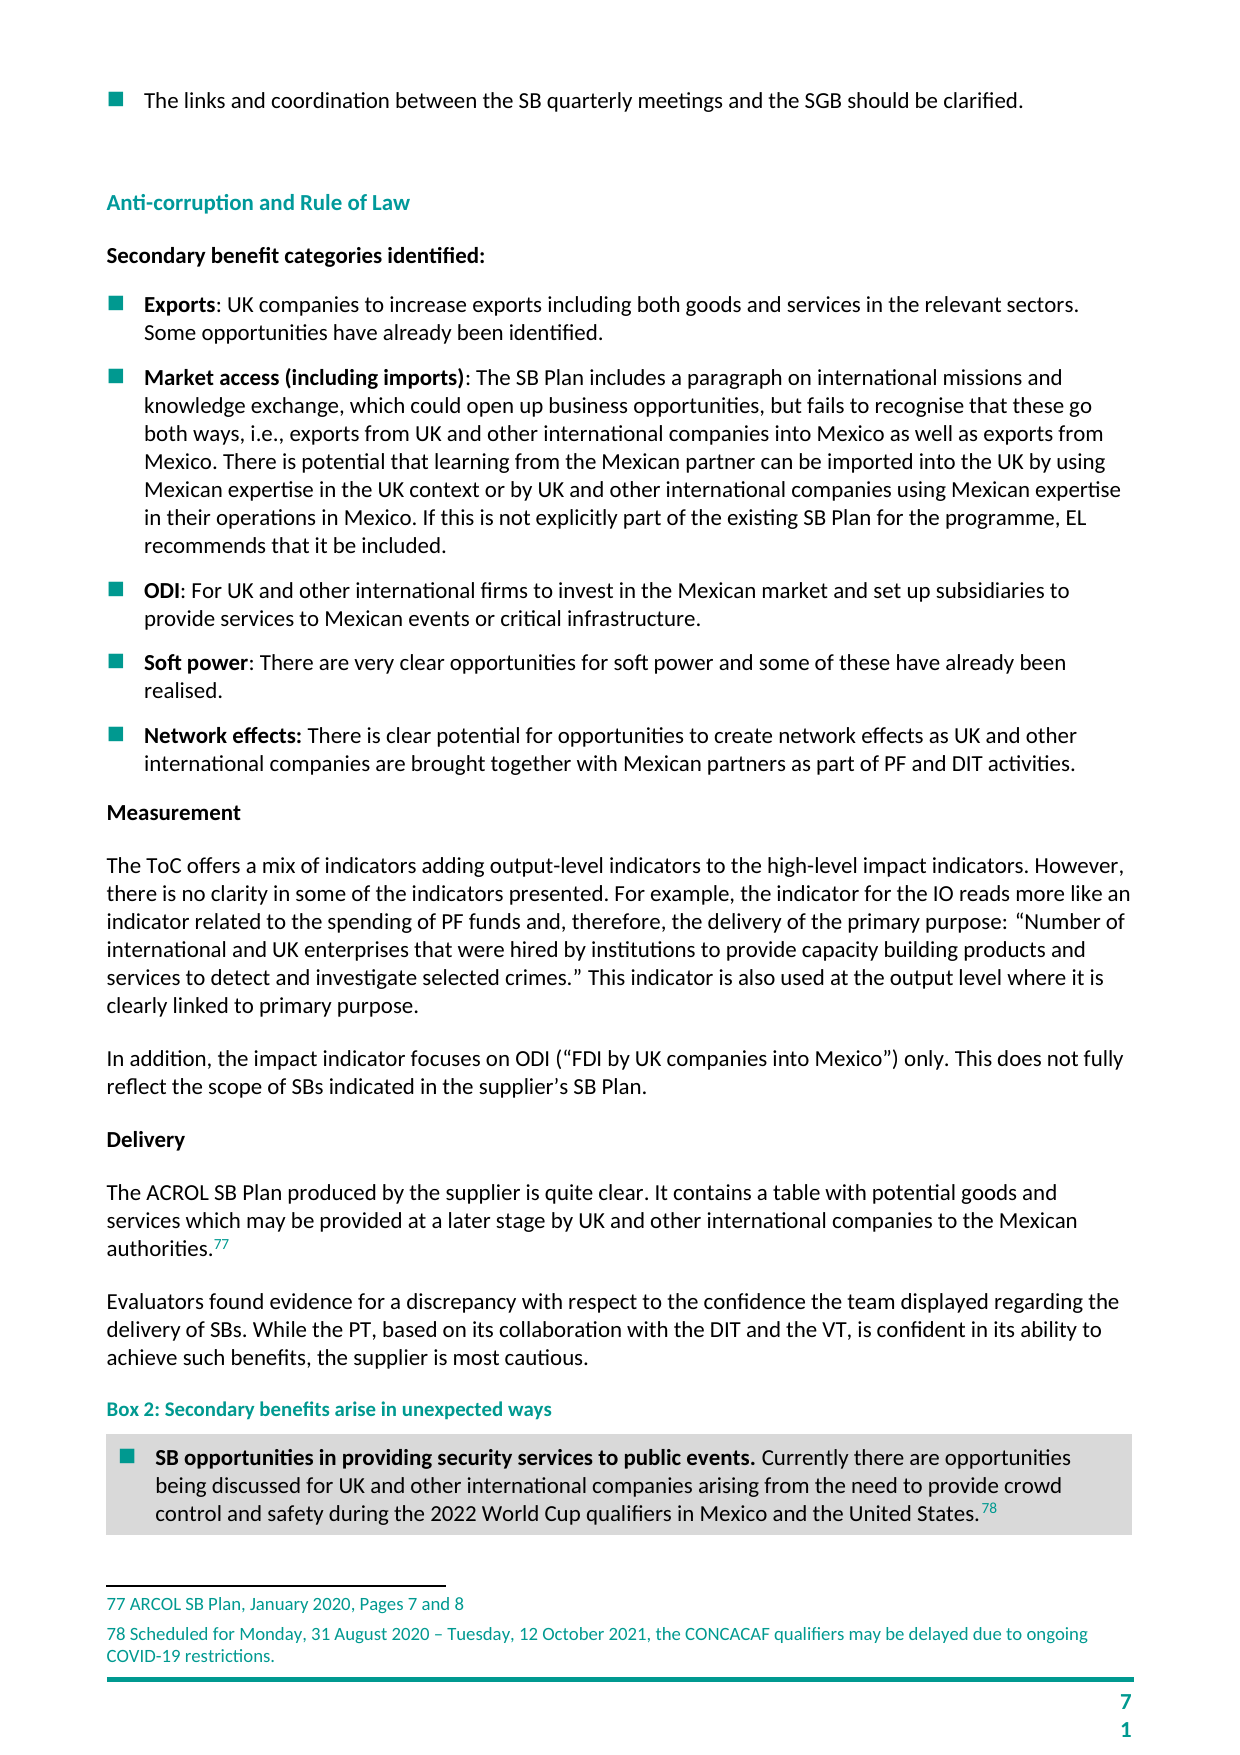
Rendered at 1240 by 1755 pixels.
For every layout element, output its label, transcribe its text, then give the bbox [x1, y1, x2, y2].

text The ToC offers a mix of indicators adding output-level indicators to the high-level impact indicators. However, there is no clarity in some of the indicators presented. For example, the indicator for the IO reads more like an indicator related to the spending of PF funds and, therefore, the delivery of the primary purpose: “Number of international and UK enterprises that were hired by institutions to provide capacity building products and services to detect and investigate selected crimes.” This indicator is also used at the output level where it is clearly linked to primary purpose. [106, 851, 1133, 1019]
text Box 2: Secondary benefits arise in unexpected ways [106, 1396, 1133, 1422]
list ODI: For UK and other international firms to invest in the Mexican market and set up subsidiaries to provide services to Mexican events or critical infrastructure. [106, 576, 1133, 632]
table_header SB opportunities in providing security services to public events. Currently there are opportunities being discussed for UK and other international companies arising from the need to provide crowd control and safety during the 2022 World Cup qualifiers in Mexico and the United States. [106, 1434, 1132, 1535]
text ARCOL SB Plan, January 2020, Pages 7 and 8 [106, 1593, 1133, 1616]
text Anti-corruption and Rule of Law [106, 188, 1133, 216]
list Exports: UK companies to increase exports including both goods and services in the relevant sectors. Some opportunities have already been identified. [106, 290, 1133, 346]
text Secondary benefit categories identified: [106, 241, 1133, 269]
text Evaluators found evidence for a discrepancy with respect to the confidence the team displayed regarding the delivery of SBs. While the PT, based on its collaboration with the DIT and the VT, is confident in its ability to achieve such benefits, the supplier is most cautious. [106, 1287, 1133, 1371]
text The ACROL SB Plan produced by the supplier is quite clear. It contains a table with potential goods and services which may be provided at a later stage by UK and other international companies to the Mexican authorities. [106, 1178, 1133, 1262]
list Soft power: There are very clear opportunities for soft power and some of these have already been realised. [106, 648, 1133, 704]
list Market access (including imports): The SB Plan includes a paragraph on international missions and knowledge exchange, which could open up business opportunities, but fails to recognise that these go both ways, i.e., exports from UK and other international companies into Mexico as well as exports from Mexico. There is potential that learning from the Mexican partner can be imported into the UK by using Mexican expertise in the UK context or by UK and other international companies using Mexican expertise in their operations in Mexico. If this is not explicitly part of the existing SB Plan for the programme, EL recommends that it be included. [106, 363, 1133, 559]
text Delivery [106, 1125, 1133, 1153]
text Measurement [106, 798, 1133, 826]
text In addition, the impact indicator focuses on ODI (“FDI by UK companies into Mexico”) only. This does not fully reflect the scope of SBs indicated in the supplier’s SB Plan. [106, 1044, 1133, 1100]
list Network effects: There is clear potential for opportunities to create network effects as UK and other international companies are brought together with Mexican partners as part of PF and DIT activities. [106, 721, 1133, 777]
list The links and coordination between the SB quarterly meetings and the SGB should be clarified. [106, 87, 1133, 114]
